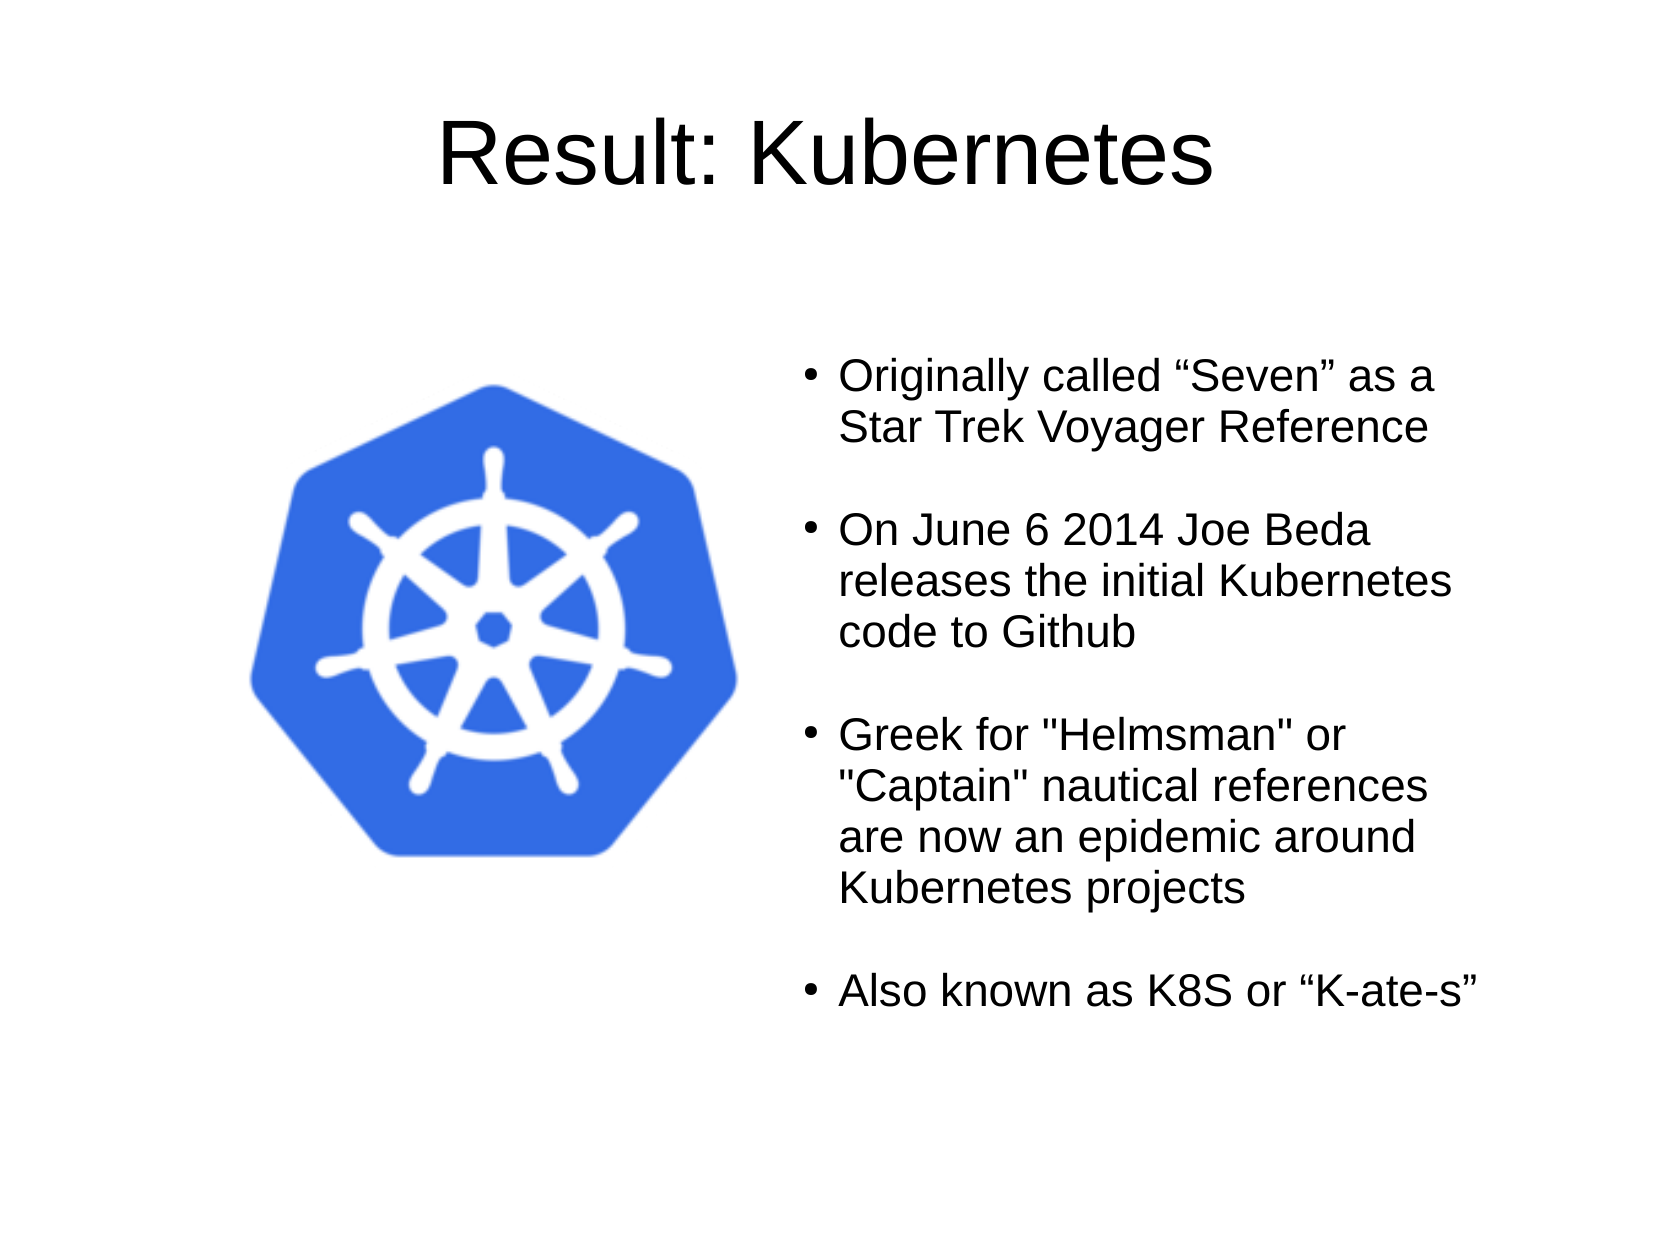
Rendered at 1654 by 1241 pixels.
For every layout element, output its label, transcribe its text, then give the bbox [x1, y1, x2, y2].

title Result: Kubernetes [82, 49, 1571, 257]
text_box Originally called “Seven” as a Star Trek Voyager Reference On June 6 2014 Joe Beda releases the initial Kubernetes code to Github Greek for "Helmsman" or "Captain" nautical references are now an epidemic around Kubernetes projects Also known as K8S or “K-ate-s” [788, 342, 1501, 1024]
picture [238, 373, 751, 871]
